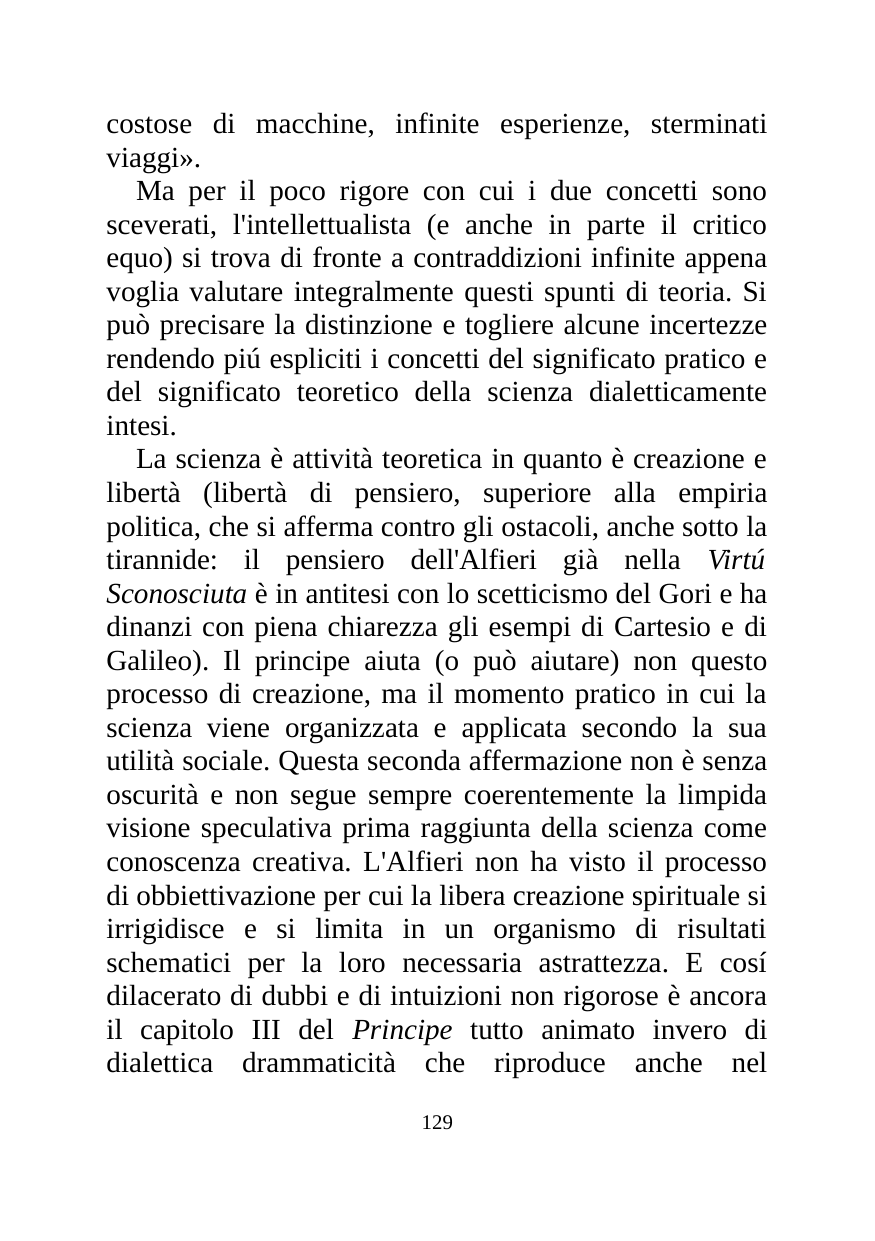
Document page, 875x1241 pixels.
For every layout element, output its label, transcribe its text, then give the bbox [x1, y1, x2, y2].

text La scienza è attività teoretica in quanto è creazione e libertà (libertà di pensiero, superiore alla empiria politica, che si afferma contro gli ostacoli, anche sotto la tirannide: il pensiero dell'Alfieri già nella Virtú Sconosciuta è in antitesi con lo scetticismo del Gori e ha dinanzi con piena chiarezza gli esempi di Cartesio e di Galileo). Il principe aiuta (o può aiutare) non questo processo di creazione, ma il momento pratico in cui la scienza viene organizzata e applicata secondo la sua utilità sociale. Questa seconda affermazione non è senza oscurità e non segue sempre coerentemente la limpida visione speculativa prima raggiunta della scienza come conoscenza creativa. L'Alfieri non ha visto il processo di obbiettivazione per cui la libera creazione spirituale si irrigidisce e si limita in un organismo di risultati schematici per la loro necessaria astrattezza. E cosí dilacerato di dubbi e di intuizioni non rigorose è ancora il capitolo III del Principe tutto animato invero di dialettica drammaticità che riproduce anche nel [106, 442, 768, 1079]
text Ma per il poco rigore con cui i due concetti sono sceverati, l'intellettualista (e anche in parte il critico equo) si trova di fronte a contraddizioni infinite appena voglia valutare integralmente questi spunti di teoria. Si può precisare la distinzione e togliere alcune incertezze rendendo piú espliciti i concetti del significato pratico e del significato teoretico della scienza dialetticamente intesi. [106, 173, 768, 442]
text costose di macchine, infinite esperienze, sterminati viaggi». [106, 106, 768, 173]
